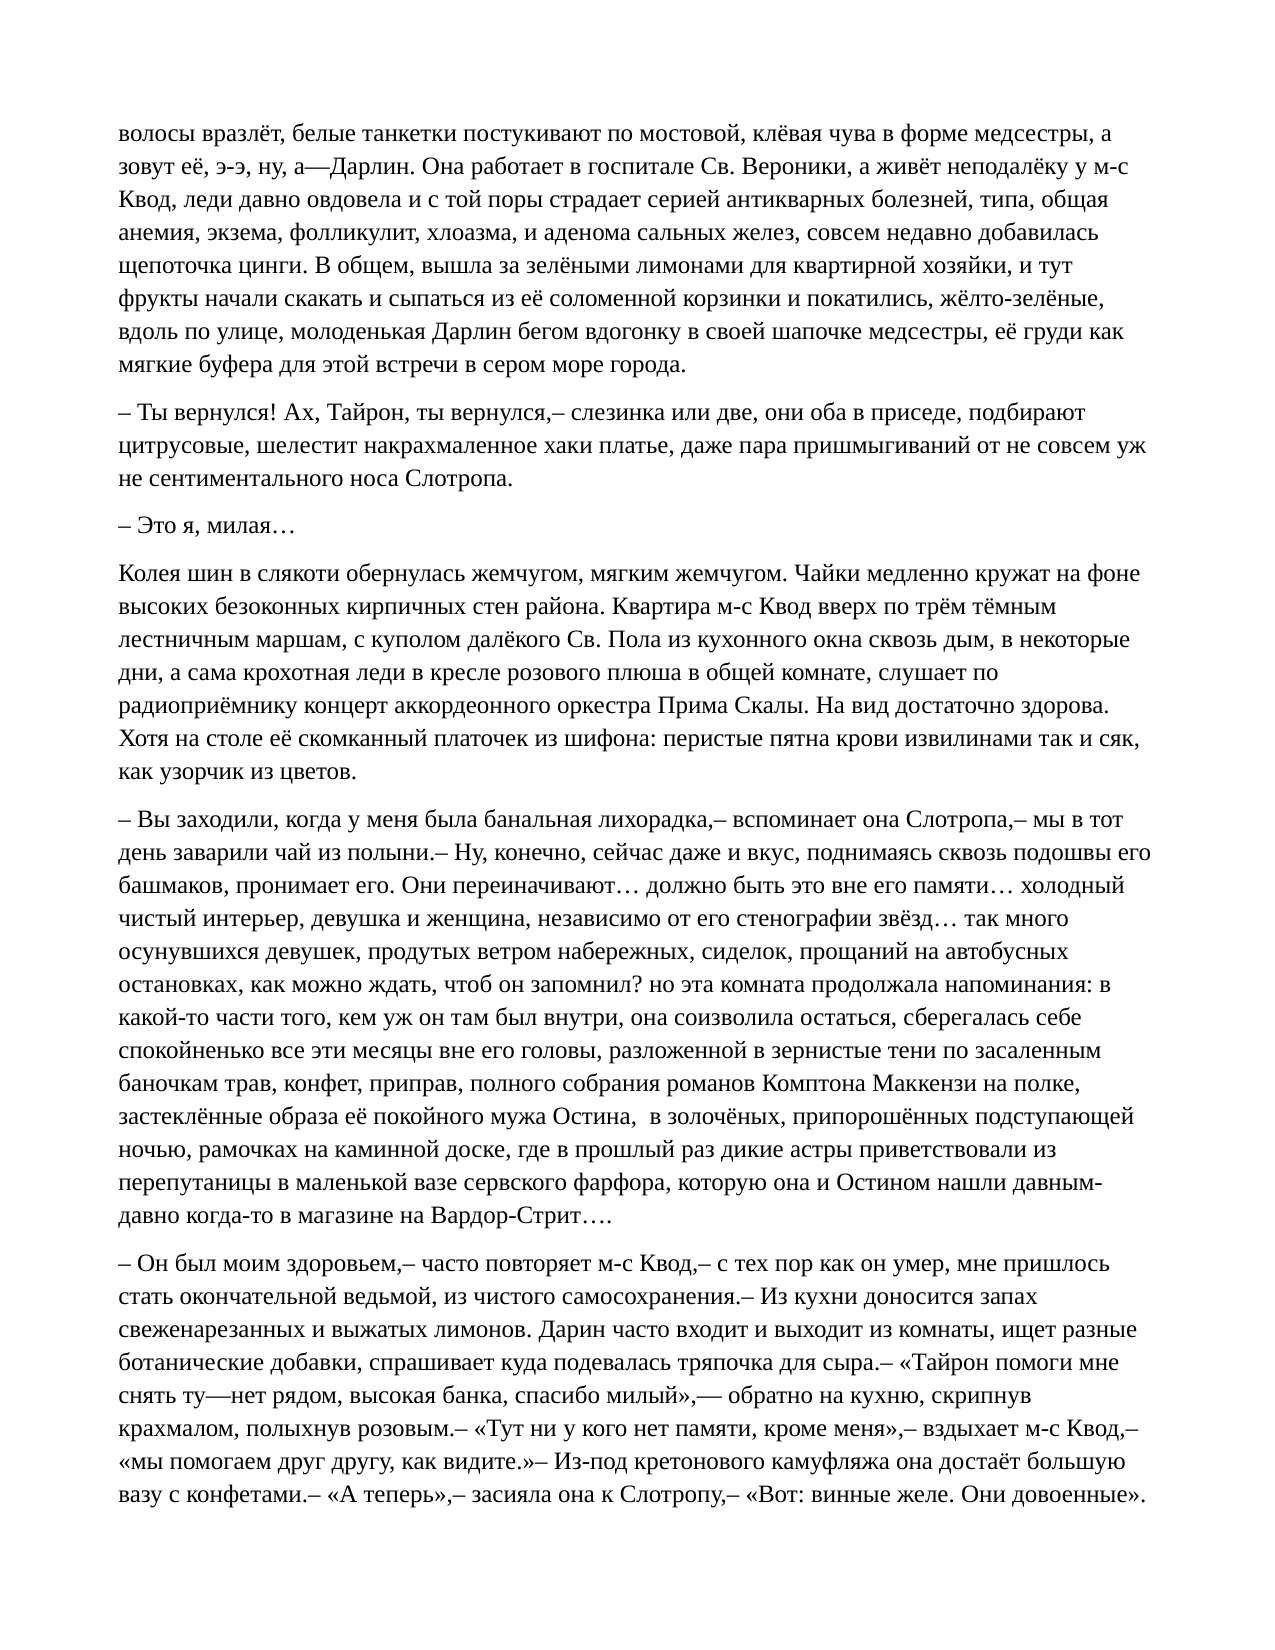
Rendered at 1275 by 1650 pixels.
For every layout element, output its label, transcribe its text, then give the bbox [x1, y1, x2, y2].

text волосы вразлёт, белые танкетки постукивают по мостовой, клёвая чува в форме медсестры, а зовут её, э-э, ну, а—Дарлин. Она работает в госпитале Св. Вероники, а живёт неподалёку у м-с Квод, леди давно овдовела и с той поры страдает серией антикварных болезней, типа, общая анемия, экзема, фолликулит, хлоазма, и аденома сальных желез, совсем недавно добавилась щепоточка цинги. В общем, вышла за зелёными лимонами для квартирной хозяйки, и тут фрукты начали скакать и сыпаться из её соломенной корзинки и покатились, жёлто-зелёные, вдоль по улице, молоденькая Дарлин бегом вдогонку в своей шапочке медсестры, её груди как мягкие буфера для этой встречи в сером море города. [118, 118, 1157, 378]
text – Это я, милая… [118, 511, 1157, 539]
text – Вы заходили, когда у меня была банальная лихорадка,– вспоминает она Слотропа,– мы в тот день заварили чай из полыни.– Ну, конечно, сейчас даже и вкус, поднимаясь сквозь подошвы его башмаков, пронимает его. Они переиначивают… должно быть это вне его памяти… холодный чистый интерьер, девушка и женщина, независимо от его стенографии звёзд… так много осунувшихся девушек, продутых ветром набережных, сиделок, прощаний на автобусных остановках, как можно ждать, чтоб он запомнил? но эта комната продолжала напоминания: в какой-то части того, кем уж он там был внутри, она соизволила остаться, сберегалась себе спокойненько все эти месяцы вне его головы, разложенной в зернистые тени по засаленным баночкам трав, конфет, приправ, полного собрания романов Комптона Маккензи на полке, застеклённые образа её покойного мужа Остина, в золочёных, припорошённых подступающей ночью, рамочках на каминной доске, где в прошлый раз дикие астры приветствовали из перепутаницы в маленькой вазе сервского фарфора, которую она и Остином нашли давным-давно когда-то в магазине на Вардор-Стрит…. [118, 804, 1157, 1229]
text – Он был моим здоровьем,– часто повторяет м-с Квод,– с тех пор как он умер, мне пришлось стать окончательной ведьмой, из чистого самосохранения.– Из кухни доносится запах свеженарезанных и выжатых лимонов. Дарин часто входит и выходит из комнаты, ищет разные ботанические добавки, спрашивает куда подевалась тряпочка для сыра.– «Тайрон помоги мне снять ту—нет рядом, высокая банка, спасибо милый»,— обратно на кухню, скрипнув крахмалом, полыхнув розовым.– «Тут ни у кого нет памяти, кроме меня»,– вздыхает м-с Квод,– «мы помогаем друг другу, как видите.»– Из-под кретонового камуфляжа она достаёт большую вазу с конфетами.– «А теперь»,– засияла она к Слотропу,– «Вот: винные желе. Они довоенные». [118, 1248, 1157, 1508]
text – Ты вернулся! Ах, Тайрон, ты вернулся,– слезинка или две, они оба в приседе, подбирают цитрусовые, шелестит накрахмаленное хаки платье, даже пара пришмыгиваний от не совсем уж не сентиментального носа Слотропа. [118, 397, 1157, 492]
text Колея шин в слякоти обернулась жемчугом, мягким жемчугом. Чайки медленно кружат на фоне высоких безоконных кирпичных стен района. Квартира м-с Квод вверх по трём тёмным лестничным маршам, с куполом далёкого Св. Пола из кухонного окна сквозь дым, в некоторые дни, а сама крохотная леди в кресле розового плюша в общей комнате, слушает по радиоприёмнику концерт аккордеонного оркестра Прима Скалы. На вид достаточно здорова. Хотя на столе её скомканный платочек из шифона: перистые пятна крови извилинами так и сяк, как узорчик из цветов. [118, 558, 1157, 785]
